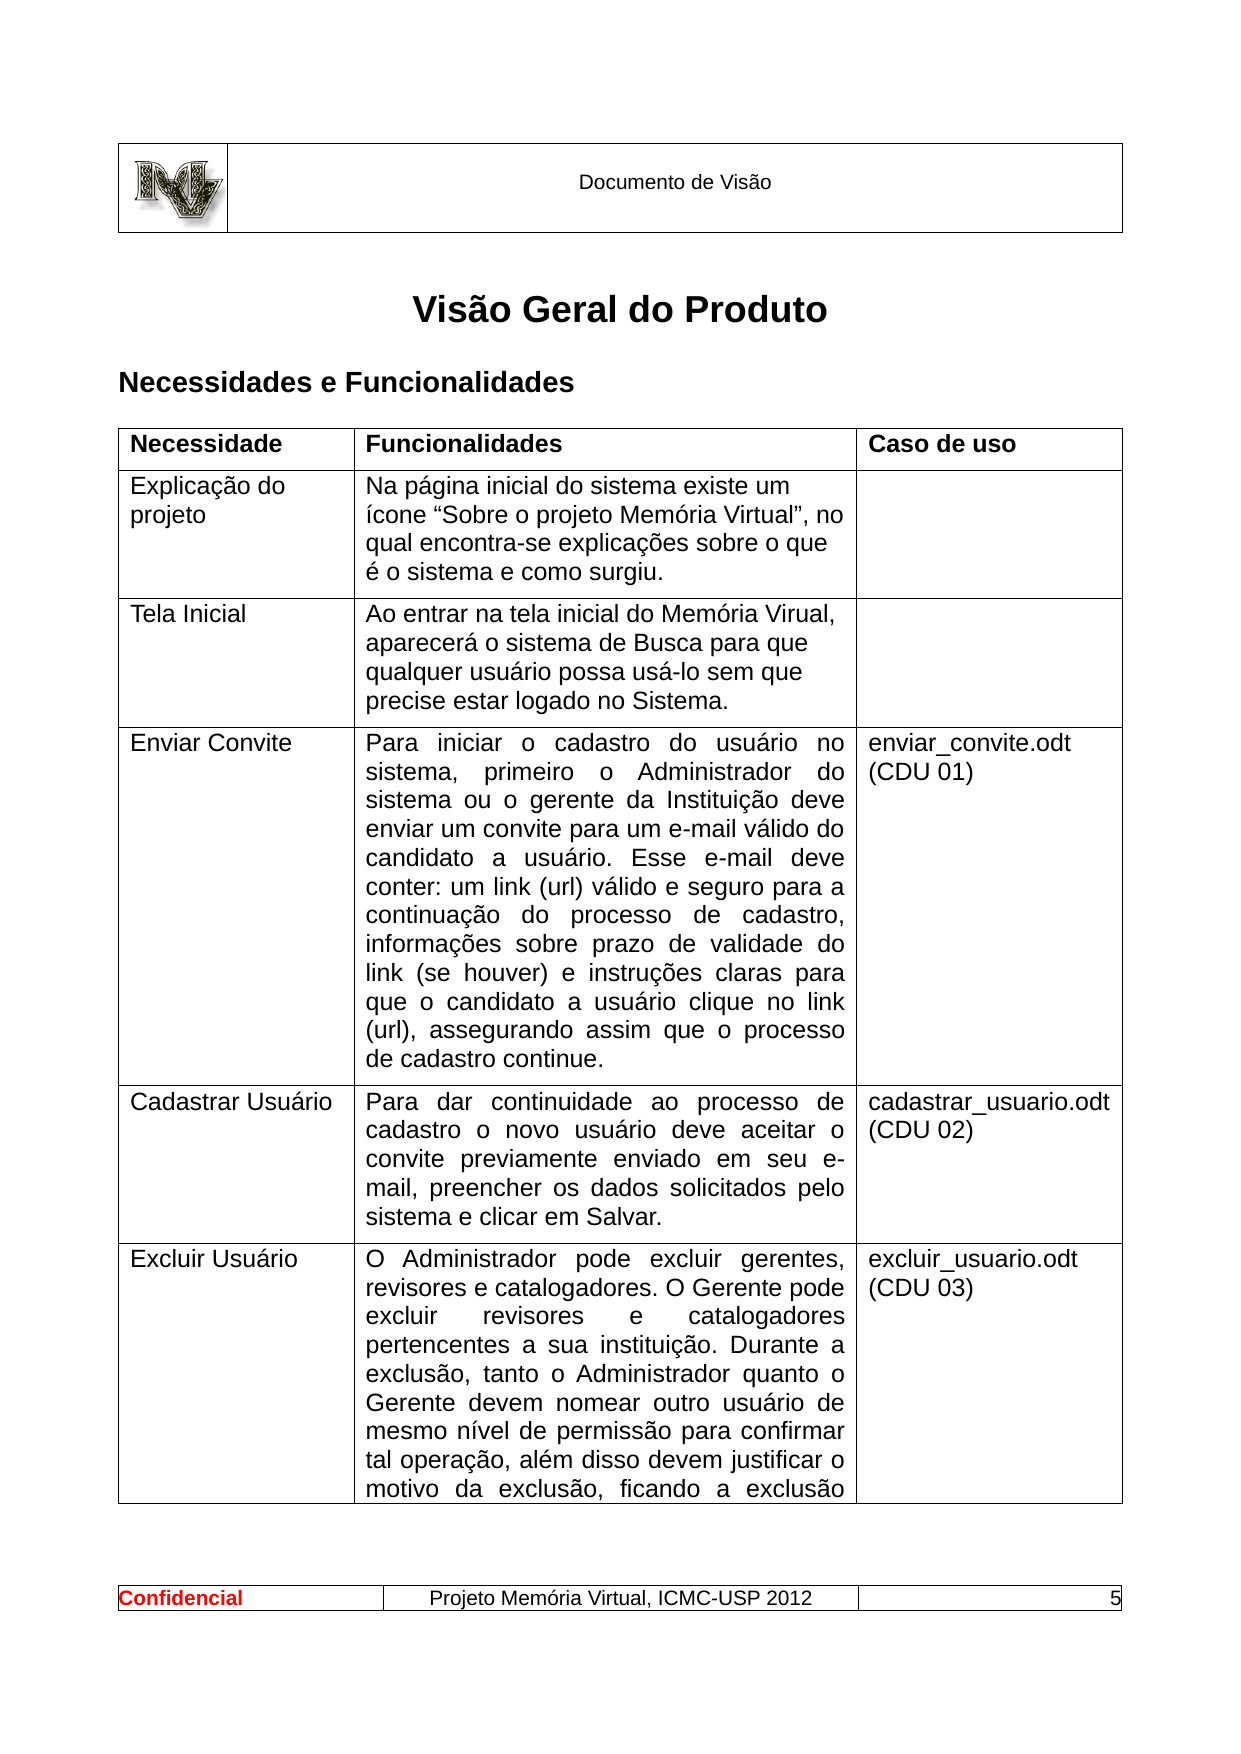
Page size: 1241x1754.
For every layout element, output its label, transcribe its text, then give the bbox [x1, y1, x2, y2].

table_cell Explicação do projeto [119, 471, 354, 598]
table_cell [857, 471, 1122, 598]
picture [129, 148, 226, 232]
subtitle Visão Geral do Produto [118, 287, 1122, 330]
table_cell [857, 599, 1122, 727]
table_cell Excluir Usuário [119, 1244, 354, 1502]
table_header Necessidade [119, 429, 354, 470]
table_cell enviar_convite.odt (CDU 01) [857, 728, 1122, 1085]
table_header Caso de uso [857, 429, 1122, 470]
table_cell Para dar continuidade ao processo de cadastro o novo usuário deve aceitar o convite previamente enviado em seu e-mail, preencher os dados solicitados pelo sistema e clicar em Salvar. [355, 1086, 856, 1243]
table_cell Para iniciar o cadastro do usuário no sistema, primeiro o Administrador do sistema ou o gerente da Instituição deve enviar um convite para um e-mail válido do candidato a usuário. Esse e-mail deve conter: um link (url) válido e seguro para a continuação do processo de cadastro, informações sobre prazo de validade do link (se houver) e instruções claras para que o candidato a usuário clique no link (url), assegurando assim que o processo de cadastro continue. [355, 728, 856, 1085]
table_cell cadastrar_usuario.odt (CDU 02) [857, 1086, 1122, 1243]
table_cell Enviar Convite [119, 728, 354, 1085]
subtitle Necessidades e Funcionalidades [118, 365, 1122, 399]
table_cell Tela Inicial [119, 599, 354, 727]
table_cell Cadastrar Usuário [119, 1086, 354, 1243]
table_cell excluir_usuario.odt (CDU 03) [857, 1244, 1122, 1502]
table_cell Na página inicial do sistema existe um ícone “Sobre o projeto Memória Virtual”, no qual encontra-se explicações sobre o que é o sistema e como surgiu. [355, 471, 856, 598]
table_header Funcionalidades [355, 429, 856, 470]
table_cell O Administrador pode excluir gerentes, revisores e catalogadores. O Gerente pode excluir revisores e catalogadores pertencentes a sua instituição. Durante a exclusão, tanto o Administrador quanto o Gerente devem nomear outro usuário de mesmo nível de permissão para confirmar tal operação, além disso devem justificar o motivo da exclusão, ficando a exclusão [355, 1244, 856, 1502]
table_cell Ao entrar na tela inicial do Memória Virual, aparecerá o sistema de Busca para que qualquer usuário possa usá-lo sem que precise estar logado no Sistema. [355, 599, 856, 727]
